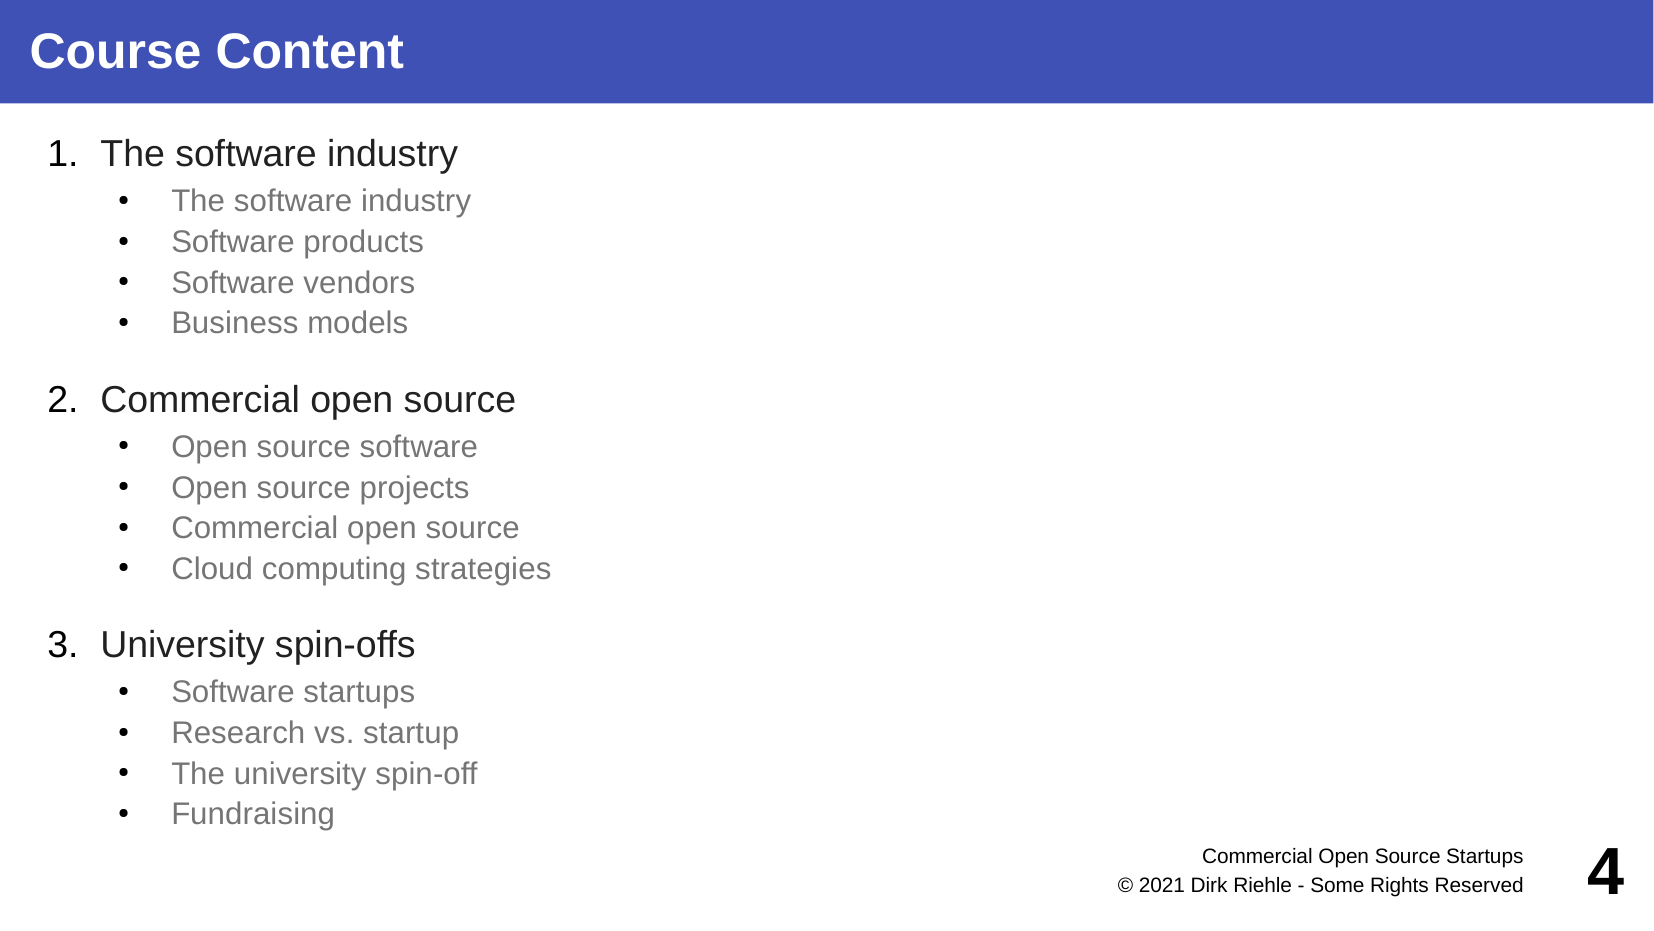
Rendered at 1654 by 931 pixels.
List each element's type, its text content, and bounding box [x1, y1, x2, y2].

title Course Content [0, 0, 1654, 104]
list The software industry The software industry Software products Software vendors Business models Commercial open source Open source software Open source projects Commercial open source Cloud computing strategies University spin-offs Software startups Research vs. startup The university spin-off Fundraising [29, 132, 1625, 813]
